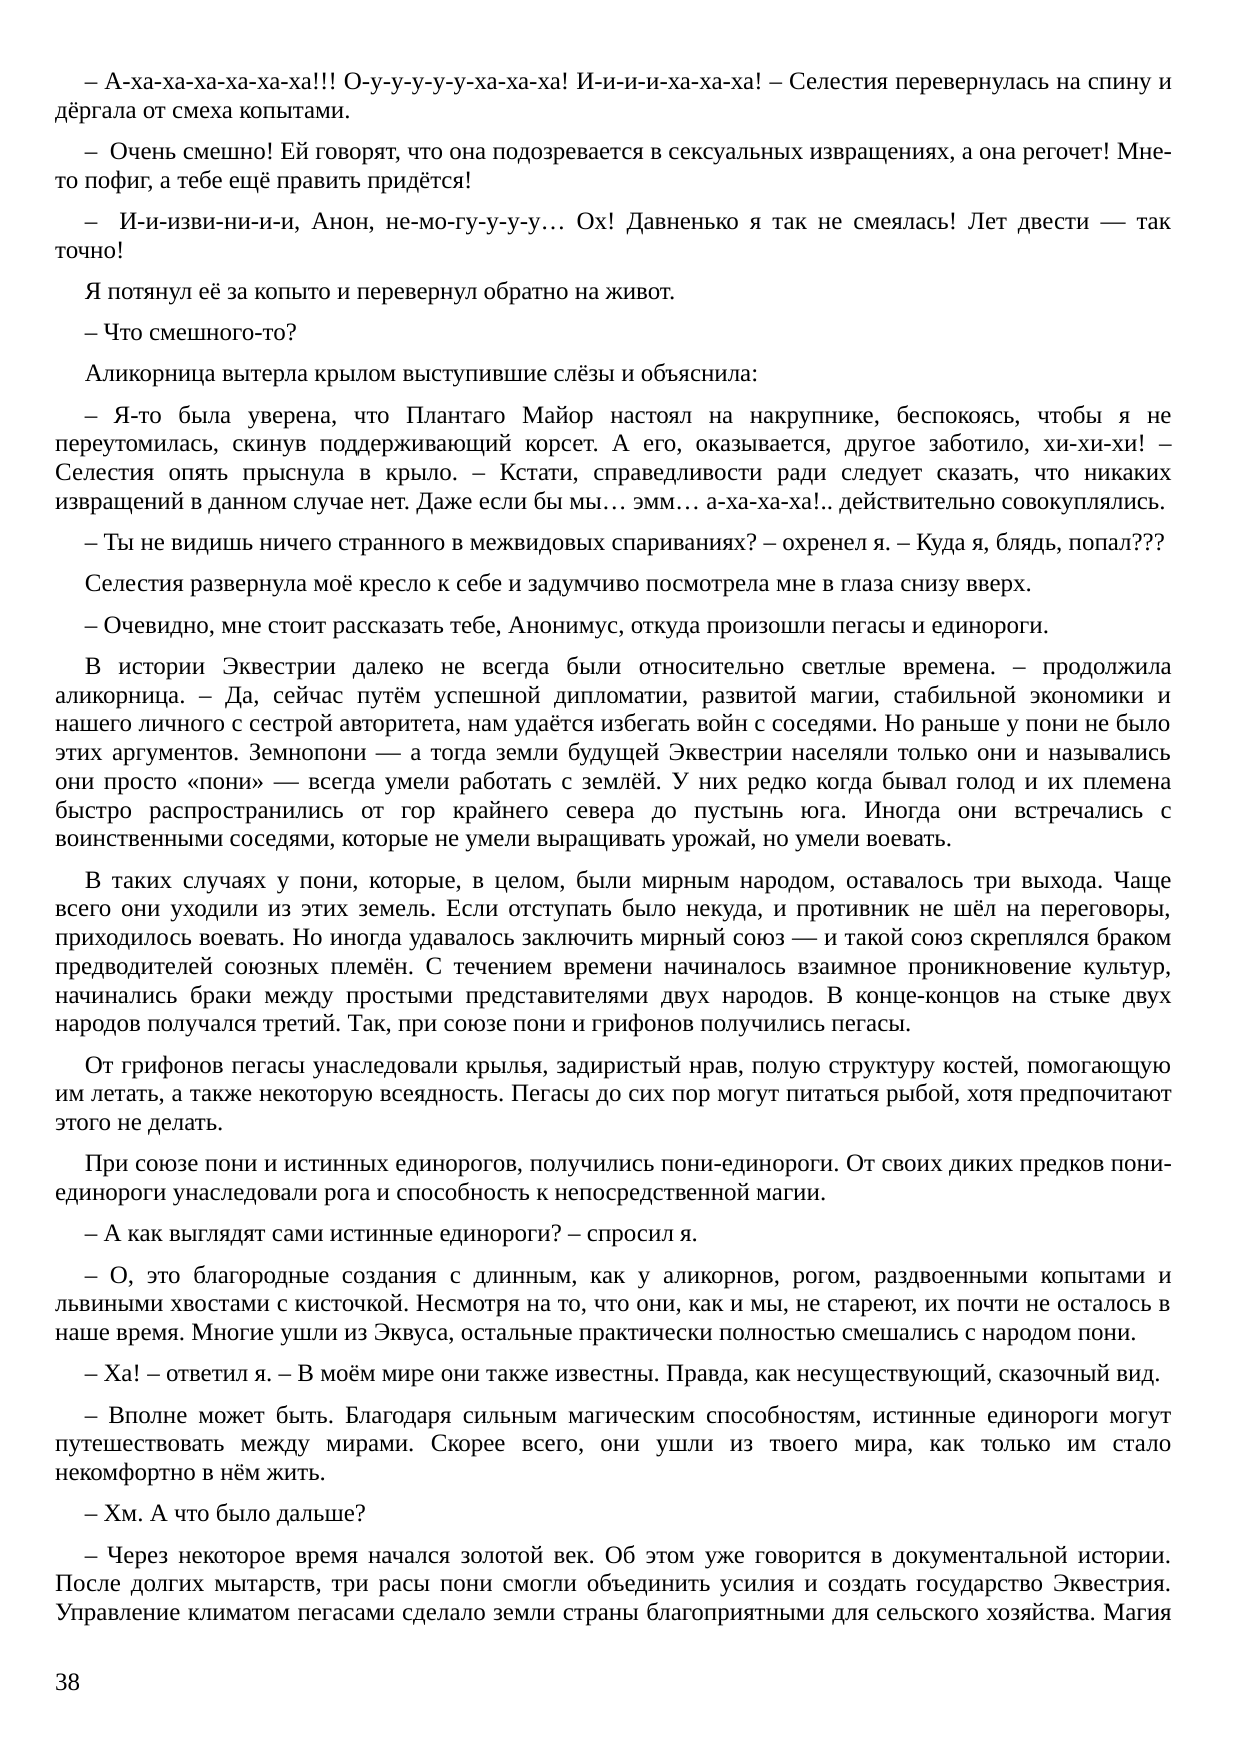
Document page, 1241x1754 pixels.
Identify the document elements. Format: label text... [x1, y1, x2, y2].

text Я потянул её за копыто и перевернул обратно на живот. [55, 276, 1173, 305]
text От грифонов пегасы унаследовали крылья, задиристый нрав, полую структуру костей, помогающую им летать, а также некоторую всеядность. Пегасы до сих пор могут питаться рыбой, хотя предпочитают этого не делать. [55, 1050, 1173, 1136]
text – Очевидно, мне стоит рассказать тебе, Анонимус, откуда произошли пегасы и единороги. [55, 610, 1173, 638]
text – Вполне может быть. Благодаря сильным магическим способностям, истинные единороги могут путешествовать между мирами. Скорее всего, они ушли из твоего мира, как только им стало некомфортно в нём жить. [55, 1400, 1173, 1486]
text – А как выглядят сами истинные единороги? – спросил я. [55, 1218, 1173, 1247]
text – Ха! – ответил я. – В моём мире они также известны. Правда, как несуществующий, сказочный вид. [55, 1358, 1173, 1387]
text – Я-то была уверена, что Плантаго Майор настоял на накрупнике, беспокоясь, чтобы я не переутомилась, скинув поддерживающий корсет. А его, оказывается, другое заботило, хи-хи-хи! – Селестия опять прыснула в крыло. – Кстати, справедливости ради следует сказать, что никаких извращений в данном случае нет. Даже если бы мы… эмм… а-ха-ха-ха!.. действительно совокуплялись. [55, 400, 1173, 515]
text – Что смешного-то? [55, 317, 1173, 346]
text В таких случаях у пони, которые, в целом, были мирным народом, оставалось три выхода. Чаще всего они уходили из этих земель. Если отступать было некуда, и противник не шёл на переговоры, приходилось воевать. Но иногда удавалось заключить мирный союз — и такой союз скреплялся браком предводителей союзных племён. С течением времени начиналось взаимное проникновение культур, начинались браки между простыми представителями двух народов. В конце-концов на стыке двух народов получался третий. Так, при союзе пони и грифонов получились пегасы. [55, 865, 1173, 1037]
text – Ты не видишь ничего странного в межвидовых спариваниях? – охренел я. – Куда я, блядь, попал??? [55, 527, 1173, 556]
text Аликорница вытерла крылом выступившие слёзы и объяснила: [55, 358, 1173, 387]
text – А-ха-ха-ха-ха-ха-ха!!! О-у-у-у-у-у-ха-ха-ха! И-и-и-и-ха-ха-ха! – Селестия перевернулась на спину и дёргала от смеха копытами. [55, 66, 1173, 123]
text В истории Эквестрии далеко не всегда были относительно светлые времена. – продолжила аликорница. – Да, сейчас путём успешной дипломатии, развитой магии, стабильной экономики и нашего личного с сестрой авторитета, нам удаётся избегать войн с соседями. Но раньше у пони не было этих аргументов. Земнопони — а тогда земли будущей Эквестрии населяли только они и назывались они просто «пони» — всегда умели работать с землёй. У них редко когда бывал голод и их племена быстро распространились от гор крайнего севера до пустынь юга. Иногда они встречались с воинственными соседями, которые не умели выращивать урожай, но умели воевать. [55, 651, 1173, 852]
text – Очень смешно! Ей говорят, что она подозревается в сексуальных извращениях, а она регочет! Мне-то пофиг, а тебе ещё править придётся! [55, 136, 1173, 193]
text – И-и-изви-ни-и-и, Анон, не-мо-гу-у-у-у… Ох! Давненько я так не смеялась! Лет двести — так точно! [55, 206, 1173, 263]
text – Через некоторое время начался золотой век. Об этом уже говорится в документальной истории. После долгих мытарств, три расы пони смогли объединить усилия и создать государство Эквестрия. Управление климатом пегасами сделало земли страны благоприятными для сельского хозяйства. Магия [55, 1540, 1173, 1626]
text Селестия развернула моё кресло к себе и задумчиво посмотрела мне в глаза снизу вверх. [55, 568, 1173, 597]
text – О, это благородные создания с длинным, как у аликорнов, рогом, раздвоенными копытами и львиными хвостами с кисточкой. Несмотря на то, что они, как и мы, не стареют, их почти не осталось в наше время. Многие ушли из Эквуса, остальные практически полностью смешались с народом пони. [55, 1260, 1173, 1346]
text – Хм. А что было дальше? [55, 1498, 1173, 1527]
text При союзе пони и истинных единорогов, получились пони-единороги. От своих диких предков пони-единороги унаследовали рога и способность к непосредственной магии. [55, 1148, 1173, 1206]
